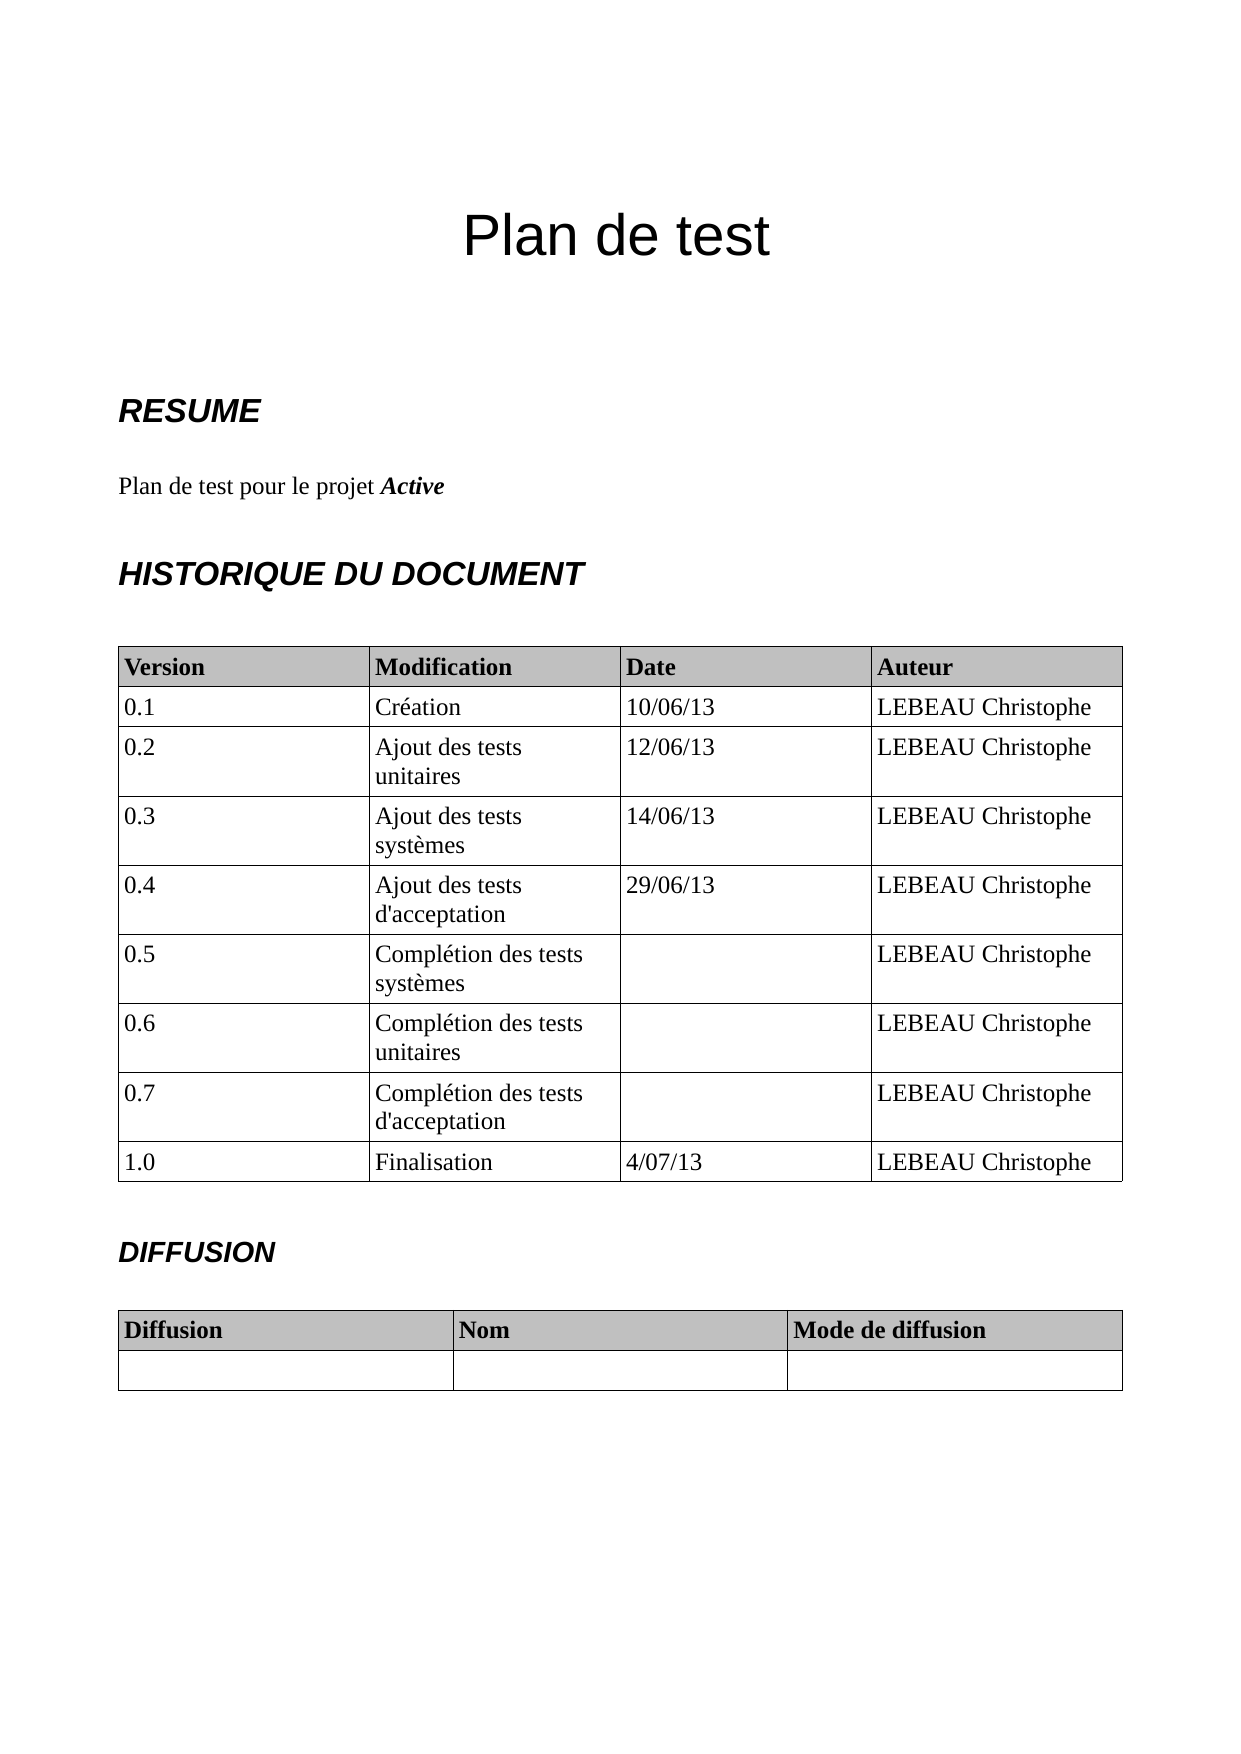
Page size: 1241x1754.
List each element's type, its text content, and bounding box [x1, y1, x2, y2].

table_cell 4/07/13 [621, 1142, 871, 1181]
table_cell 0.6 [119, 1004, 369, 1072]
table_cell 0.1 [119, 687, 369, 726]
table_cell 0.4 [119, 866, 369, 934]
table_cell 1.0 [119, 1142, 369, 1181]
table_cell Ajout des tests unitaires [370, 727, 620, 796]
table_header Date [621, 647, 871, 686]
table_cell Finalisation [370, 1142, 620, 1181]
table_cell Ajout des tests d'acceptation [370, 866, 620, 934]
table_header Auteur [872, 647, 1122, 686]
subtitle DIFFUSION [118, 1235, 1122, 1268]
table_cell 12/06/13 [621, 727, 871, 796]
table_cell 29/06/13 [621, 866, 871, 934]
table_cell LEBEAU Christophe [872, 727, 1122, 796]
table_header Nom [454, 1311, 787, 1350]
table_cell 10/06/13 [621, 687, 871, 726]
subtitle RESUME [118, 391, 1122, 430]
table_cell 0.2 [119, 727, 369, 796]
table_cell LEBEAU Christophe [872, 866, 1122, 934]
table_cell LEBEAU Christophe [872, 1073, 1122, 1141]
table_cell Ajout des tests systèmes [370, 797, 620, 864]
table_cell 0.7 [119, 1073, 369, 1141]
table_cell [119, 1351, 453, 1390]
table_cell Complétion des tests unitaires [370, 1004, 620, 1072]
table_cell LEBEAU Christophe [872, 1004, 1122, 1072]
table_header Mode de diffusion [788, 1311, 1122, 1350]
table_header Diffusion [119, 1311, 453, 1350]
table_cell 0.3 [119, 797, 369, 864]
table_cell [621, 1073, 871, 1141]
table_cell [788, 1351, 1122, 1390]
table_cell Complétion des tests d'acceptation [370, 1073, 620, 1141]
table_header Version [119, 647, 369, 686]
table_cell [621, 1004, 871, 1072]
table_cell 0.5 [119, 935, 369, 1003]
table_cell 14/06/13 [621, 797, 871, 864]
table_cell LEBEAU Christophe [872, 797, 1122, 864]
subtitle Plan de test [118, 201, 1122, 268]
text Plan de test pour le projet Active [118, 471, 1122, 500]
table_cell LEBEAU Christophe [872, 1142, 1122, 1181]
table_cell Création [370, 687, 620, 726]
table_cell [621, 935, 871, 1003]
subtitle HISTORIQUE DU DOCUMENT [118, 554, 1122, 592]
table_cell LEBEAU Christophe [872, 935, 1122, 1003]
table_header Modification [370, 647, 620, 686]
table_cell Complétion des tests systèmes [370, 935, 620, 1003]
table_cell LEBEAU Christophe [872, 687, 1122, 726]
table_cell [454, 1351, 787, 1390]
